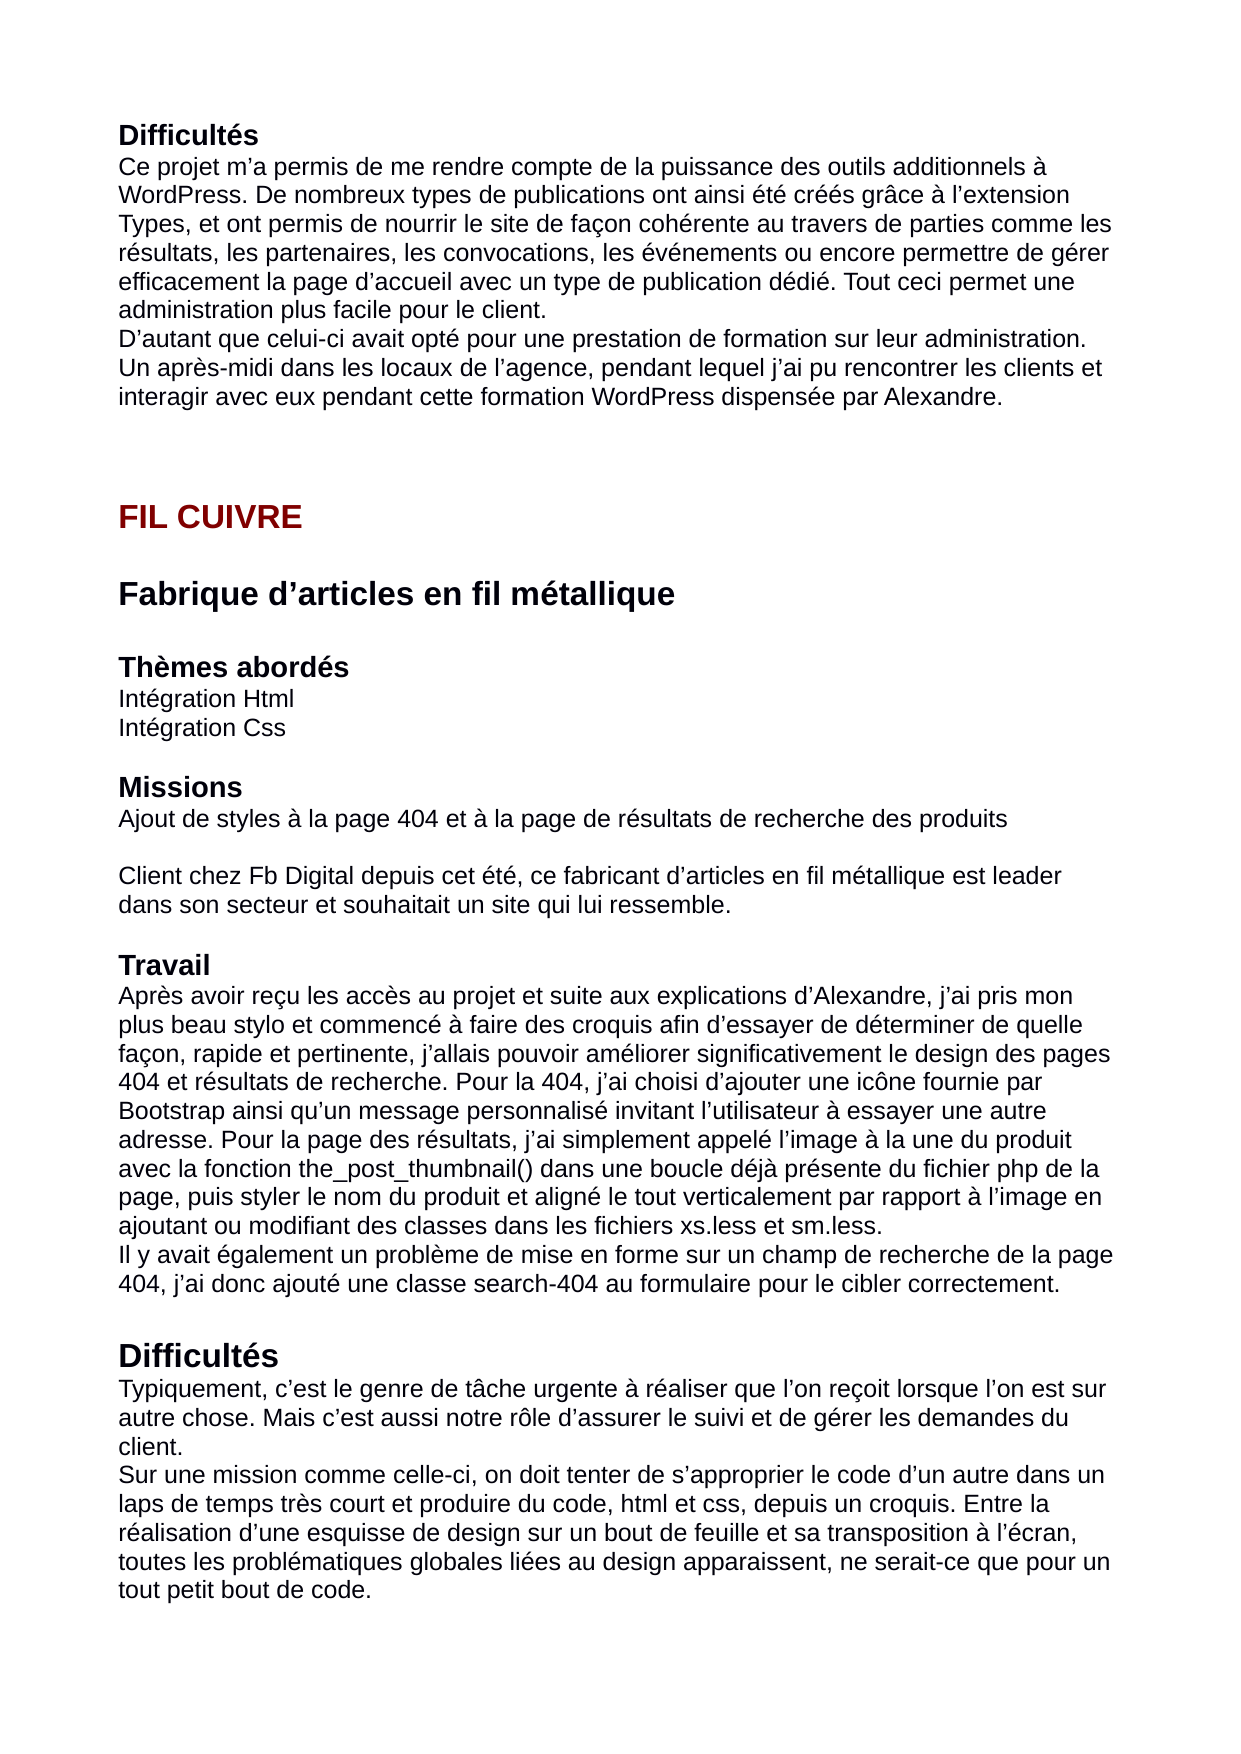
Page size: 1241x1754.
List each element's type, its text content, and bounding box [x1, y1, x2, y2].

text Travail [118, 947, 1122, 981]
text Thèmes abordés [118, 650, 1122, 684]
text Difficultés [118, 118, 1122, 152]
text Client chez Fb Digital depuis cet été, ce fabricant d’articles en fil métallique est leader dans son secteur et souhaitait un site qui lui ressemble. [118, 861, 1122, 919]
text FIL CUIVRE [118, 497, 1122, 535]
text Typiquement, c’est le genre de tâche urgente à réaliser que l’on reçoit lorsque l’on est sur autre chose. Mais c’est aussi notre rôle d’assurer le suivi et de gérer les demandes du client. [118, 1374, 1122, 1460]
text D’autant que celui-ci avait opté pour une prestation de formation sur leur administration. Un après-midi dans les locaux de l’agence, pendant lequel j’ai pu rencontrer les clients et interagir avec eux pendant cette formation WordPress dispensée par Alexandre. [118, 324, 1122, 410]
text Missions [118, 770, 1122, 804]
text Il y avait également un problème de mise en forme sur un champ de recherche de la page 404, j’ai donc ajouté une classe search-404 au formulaire pour le cibler correctement. [118, 1240, 1122, 1297]
text Ce projet m’a permis de me rendre compte de la puissance des outils additionnels à WordPress. De nombreux types de publications ont ainsi été créés grâce à l’extension Types, et ont permis de nourrir le site de façon cohérente au travers de parties comme les résultats, les partenaires, les convocations, les événements ou encore permettre de gérer efficacement la page d’accueil avec un type de publication dédié. Tout ceci permet une administration plus facile pour le client. [118, 152, 1122, 324]
text Fabrique d’articles en fil métallique [118, 573, 1122, 612]
text Après avoir reçu les accès au projet et suite aux explications d’Alexandre, j’ai pris mon plus beau stylo et commencé à faire des croquis afin d’essayer de déterminer de quelle façon, rapide et pertinente, j’allais pouvoir améliorer significativement le design des pages 404 et résultats de recherche. Pour la 404, j’ai choisi d’ajouter une icône fournie par Bootstrap ainsi qu’un message personnalisé invitant l’utilisateur à essayer une autre adresse. Pour la page des résultats, j’ai simplement appelé l’image à la une du produit avec la fonction the_post_thumbnail() dans une boucle déjà présente du fichier php de la page, puis styler le nom du produit et aligné le tout verticalement par rapport à l’image en ajoutant ou modifiant des classes dans les fichiers xs.less et sm.less. [118, 981, 1122, 1240]
text Ajout de styles à la page 404 et à la page de résultats de recherche des produits [118, 804, 1122, 832]
text Sur une mission comme celle-ci, on doit tenter de s’approprier le code d’un autre dans un laps de temps très court et produire du code, html et css, depuis un croquis. Entre la réalisation d’une esquisse de design sur un bout de feuille et sa transposition à l’écran, toutes les problématiques globales liées au design apparaissent, ne serait-ce que pour un tout petit bout de code. [118, 1460, 1122, 1604]
text Difficultés [118, 1336, 1122, 1374]
text Intégration Css [118, 713, 1122, 741]
text Intégration Html [118, 684, 1122, 713]
